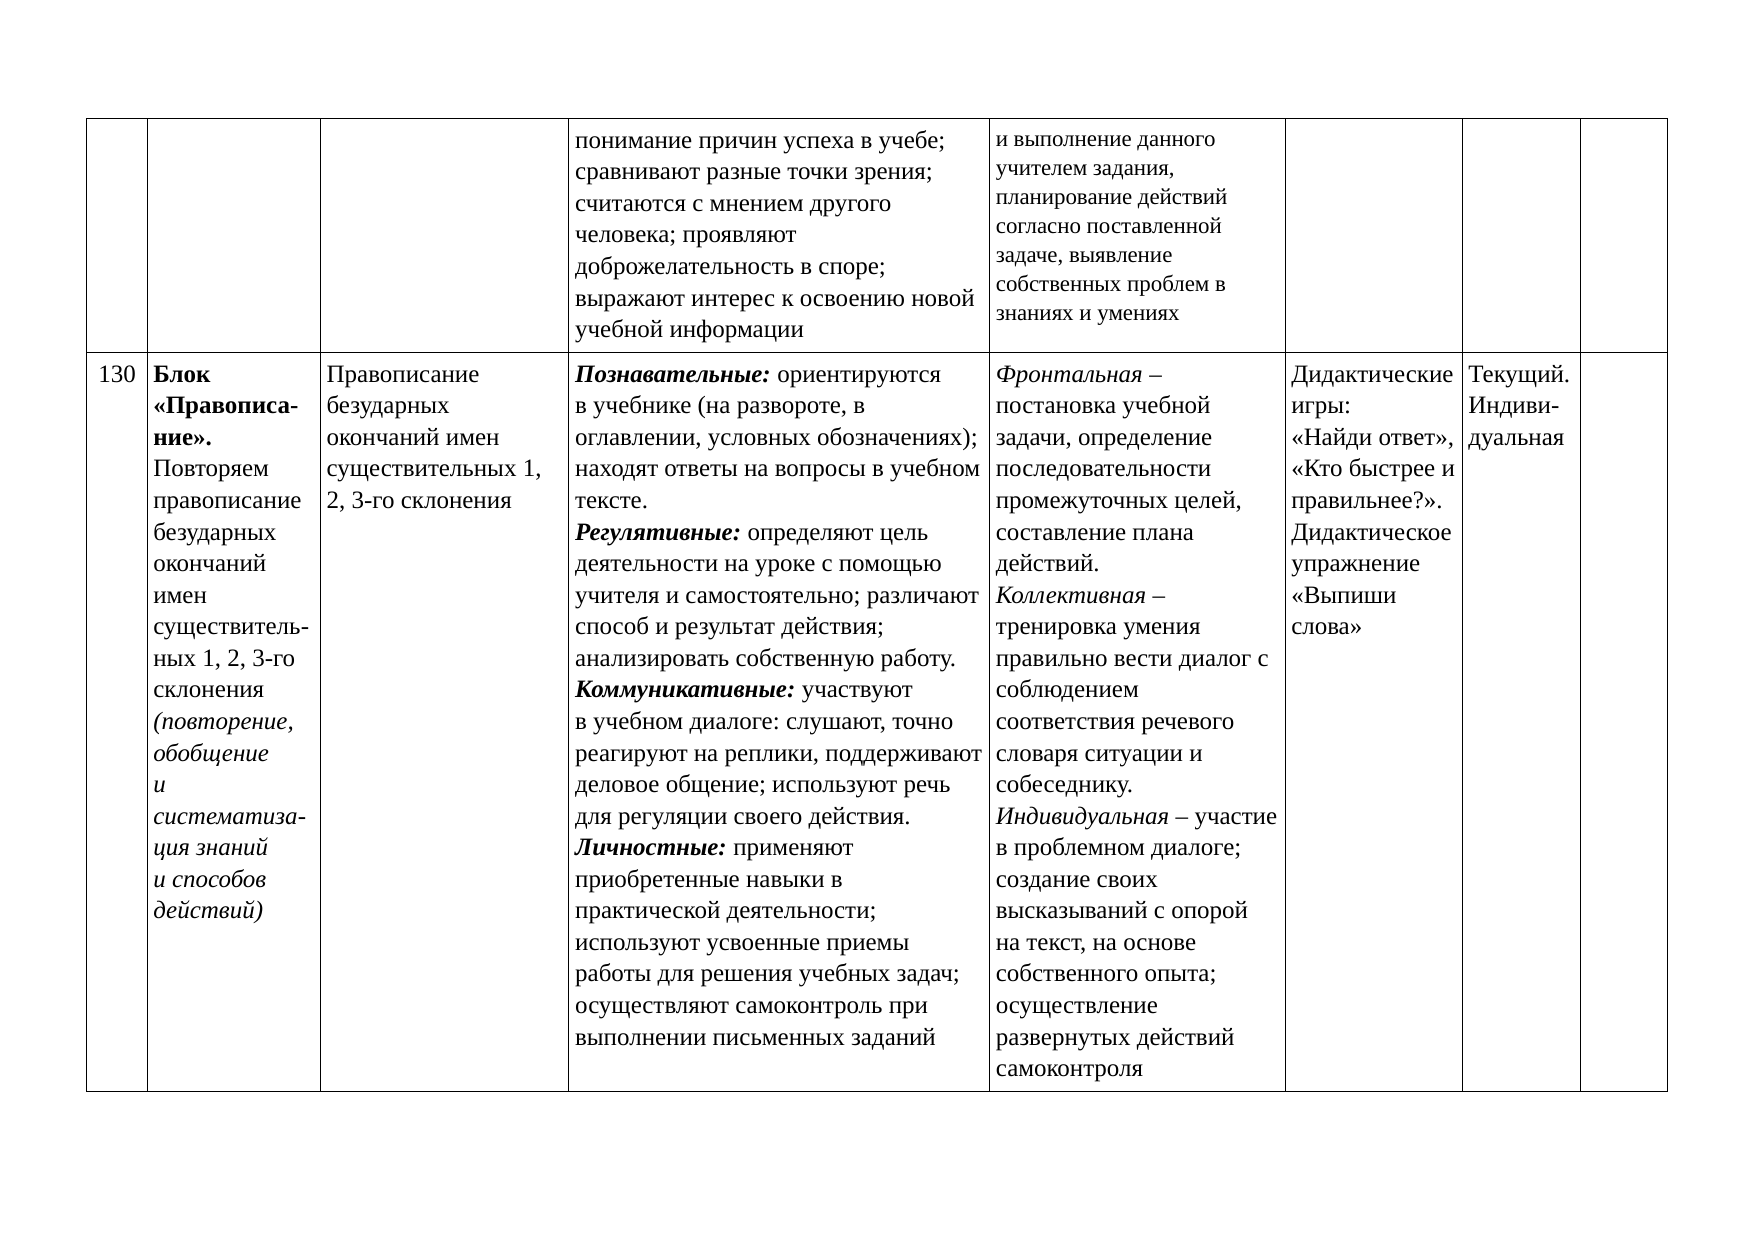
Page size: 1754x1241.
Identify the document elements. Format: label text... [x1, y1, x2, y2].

table_cell [87, 119, 147, 352]
table_cell Текущий. Индиви-дуальная [1463, 353, 1580, 1091]
table_cell [321, 119, 568, 352]
table_cell [1581, 119, 1667, 352]
table_cell [148, 119, 320, 352]
table_cell Правописание безударных окончаний имен существительных 1, 2, 3-го склонения [321, 353, 568, 1091]
table_cell Познавательные: ориентируются в учебнике (на развороте, в оглавлении, условных обозначениях); находят ответы на вопросы в учебном тексте. Регулятивные: определяют цель деятельности на уроке с помощью учителя и самостоятельно; различают способ и результат действия; анализировать собственную работу. Коммуникативные: участвуют в учебном диалоге: слушают, точно реагируют на реплики, поддерживают деловое общение; используют речь для регуляции своего действия. Личностные: применяют приобретенные навыки в практической деятельности; используют усвоенные приемы работы для решения учебных задач; осуществляют самоконтроль при выполнении письменных заданий [569, 353, 989, 1091]
table_cell Дидактические игры: «Найди ответ», «Кто быстрее и правильнее?». Дидактическое упражнение «Выпиши слова» [1286, 353, 1462, 1091]
table_cell Фронтальная – постановка учебной задачи, определение последовательности промежуточных целей, составление плана действий. Коллективная – тренировка умения правильно вести диалог с соблюдением соответствия речевого словаря ситуации и собеседнику. Индивидуальная – участие в проблемном диалоге; создание своих высказываний с опорой на текст, на основе собственного опыта; осуществление развернутых действий самоконтроля [990, 353, 1285, 1091]
table_cell [1581, 353, 1667, 1091]
table_cell 130 [87, 353, 147, 1091]
table_cell понимание причин успеха в учебе; сравнивают разные точки зрения; считаются с мнением другого человека; проявляют доброжелательность в споре; выражают интерес к освоению новой учебной информации [569, 119, 989, 352]
table_cell и выполнение данного учителем задания, планирование действий согласно поставленной задаче, выявление собственных проблем в знаниях и умениях [990, 119, 1285, 352]
table_cell Блок «Правописа-ние». Повторяем правописание безударных окончаний имен существитель-ных 1, 2, 3-го склонения (повторение, обобщение и систематиза-ция знаний и способов действий) [148, 353, 320, 1091]
table_cell [1463, 119, 1580, 352]
table_cell [1286, 119, 1462, 352]
